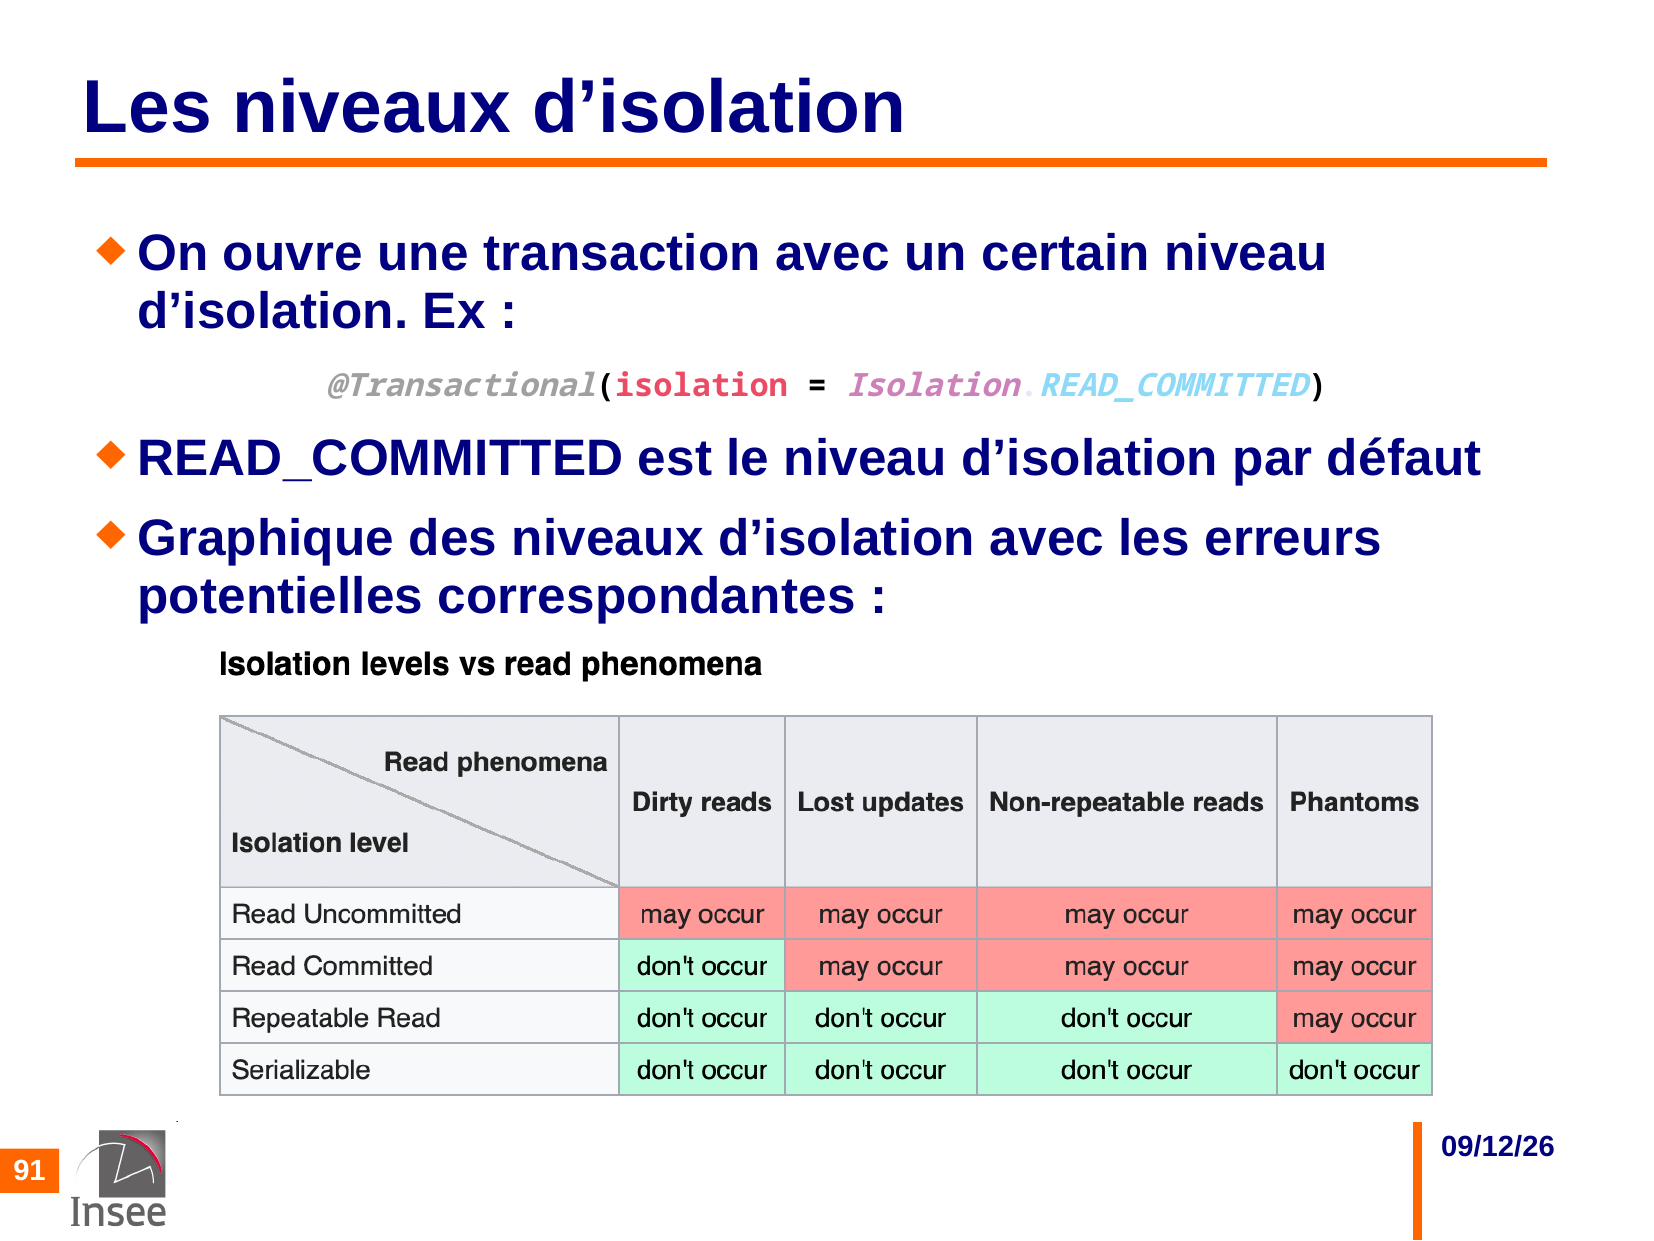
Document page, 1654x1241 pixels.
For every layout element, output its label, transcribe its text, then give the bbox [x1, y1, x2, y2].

picture [201, 630, 1452, 1117]
picture [62, 1121, 178, 1241]
title Les niveaux d’isolation [82, 49, 1619, 163]
list On ouvre une transaction avec un certain niveau d’isolation. Ex : @Transactional(isolation = Isolation.READ_COMMITTED) READ_COMMITTED est le niveau d’isolation par défaut Graphique des niveaux d’isolation avec les erreurs potentielles correspondantes : [82, 224, 1571, 631]
